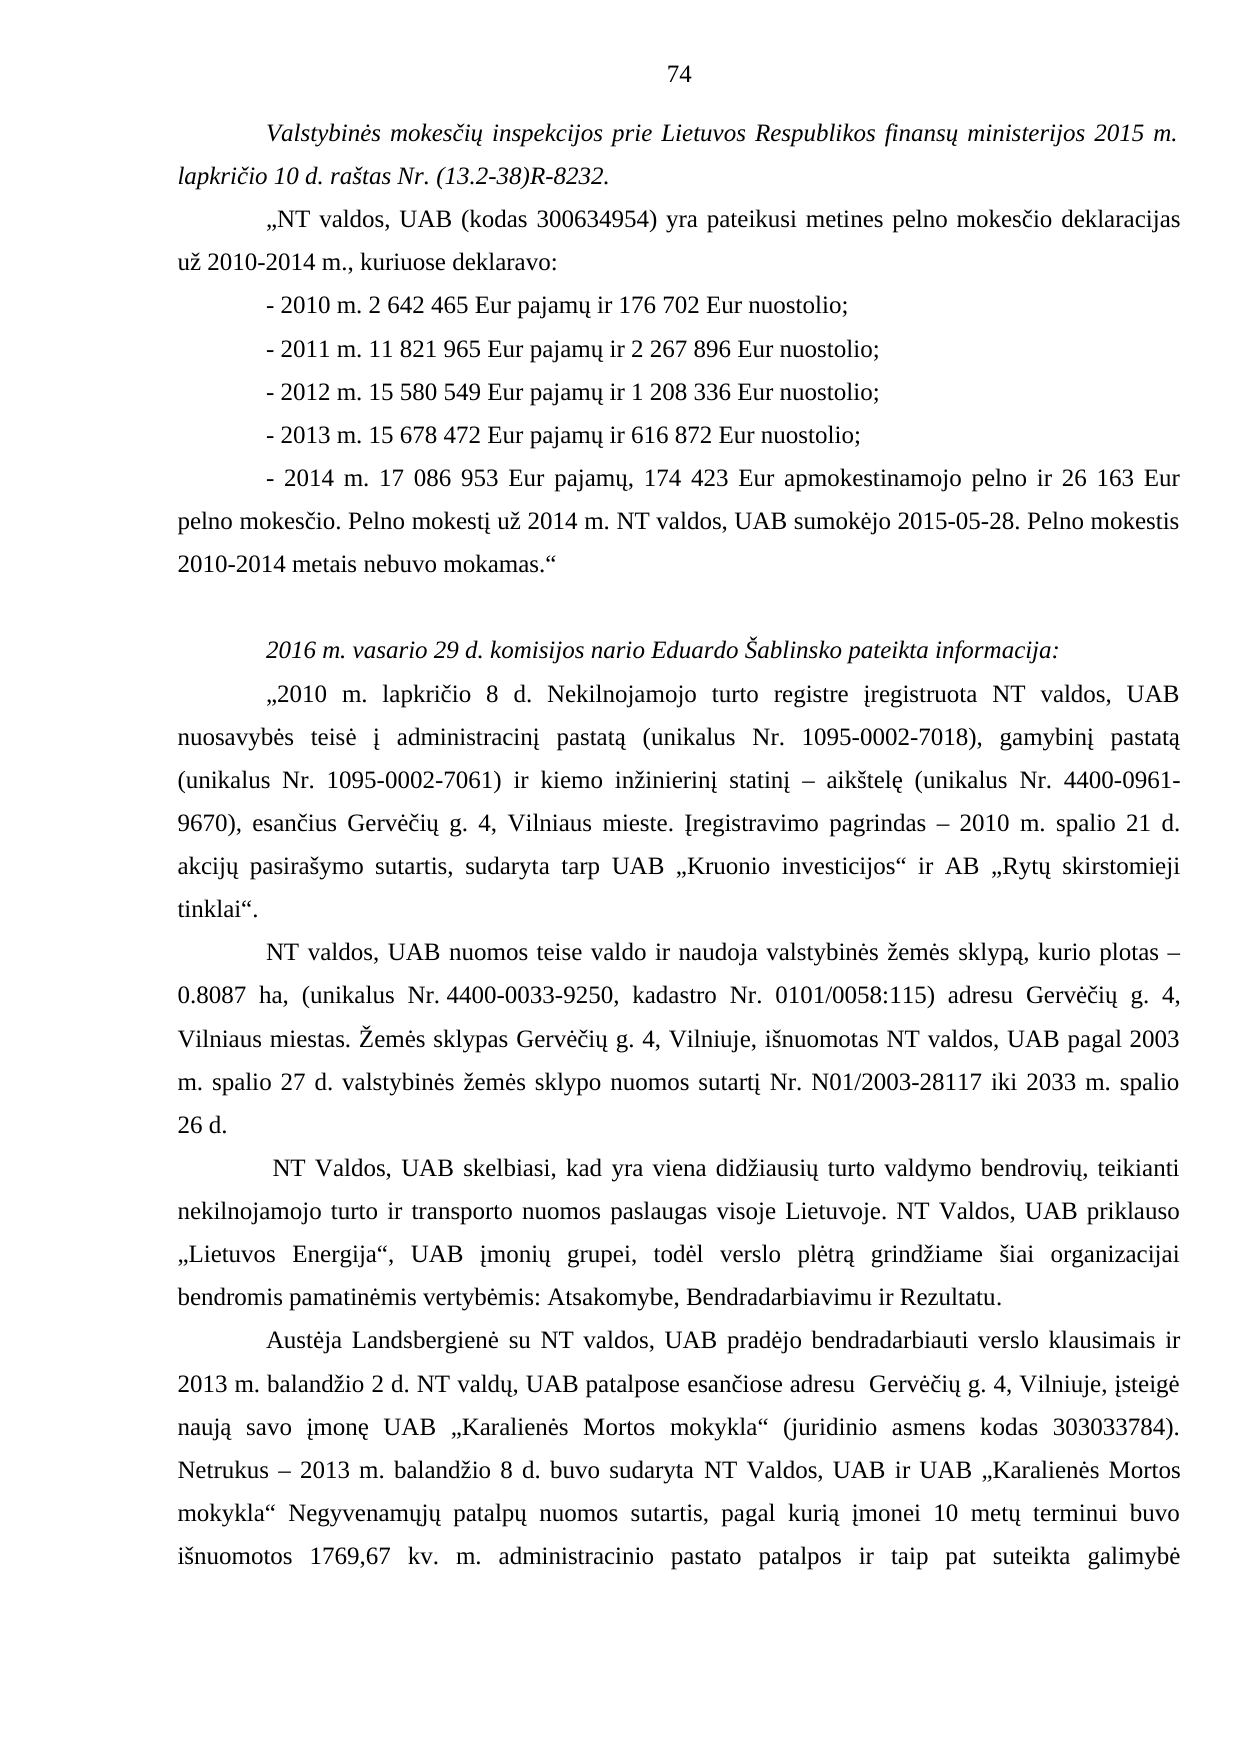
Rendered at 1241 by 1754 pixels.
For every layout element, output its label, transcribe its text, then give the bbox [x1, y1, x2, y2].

text - 2014 m. 17 086 953 Eur pajamų, 174 423 Eur apmokestinamojo pelno ir 26 163 Eur pelno mokesčio. Pelno mokestį už 2014 m. NT valdos, UAB sumokėjo 2015-05-28. Pelno mokestis 2010-2014 metais nebuvo mokamas.“ [177, 463, 1181, 578]
text Valstybinės mokesčių inspekcijos prie Lietuvos Respublikos finansų ministerijos 2015 m. lapkričio 10 d. raštas Nr. (13.2-38)R-8232. [177, 118, 1181, 190]
text „NT valdos, UAB (kodas 300634954) yra pateikusi metines pelno mokesčio deklaracijas už 2010-2014 m., kuriuose deklaravo: [177, 204, 1181, 276]
text - 2012 m. 15 580 549 Eur pajamų ir 1 208 336 Eur nuostolio; [177, 377, 1181, 406]
text - 2011 m. 11 821 965 Eur pajamų ir 2 267 896 Eur nuostolio; [177, 334, 1181, 362]
text Austėja Landsbergienė su NT valdos, UAB pradėjo bendradarbiauti verslo klausimais ir 2013 m. balandžio 2 d. NT valdų, UAB patalpose esančiose adresu Gervėčių g. 4, Vilniuje, įsteigė naują savo įmonę UAB „Karalienės Mortos mokykla“ (juridinio asmens kodas 303033784). Netrukus – 2013 m. balandžio 8 d. buvo sudaryta NT Valdos, UAB ir UAB „Karalienės Mortos mokykla“ Negyvenamųjų patalpų nuomos sutartis, pagal kurią įmonei 10 metų terminui buvo išnuomotos 1769,67 kv. m. administracinio pastato patalpos ir taip pat suteikta galimybė [177, 1326, 1181, 1570]
text „2010 m. lapkričio 8 d. Nekilnojamojo turto registre įregistruota NT valdos, UAB nuosavybės teisė į administracinį pastatą (unikalus Nr. 1095-0002-7018), gamybinį pastatą (unikalus Nr. 1095-0002-7061) ir kiemo inžinierinį statinį – aikštelę (unikalus Nr. 4400-0961-9670), esančius Gervėčių g. 4, Vilniaus mieste. Įregistravimo pagrindas – 2010 m. spalio 21 d. akcijų pasirašymo sutartis, sudaryta tarp UAB „Kruonio investicijos“ ir AB „Rytų skirstomieji tinklai“. [177, 679, 1181, 923]
text 2016 m. vasario 29 d. komisijos nario Eduardo Šablinsko pateikta informacija: [177, 636, 1181, 664]
text - 2010 m. 2 642 465 Eur pajamų ir 176 702 Eur nuostolio; [177, 291, 1181, 319]
text NT Valdos, UAB skelbiasi, kad yra viena didžiausių turto valdymo bendrovių, teikianti nekilnojamojo turto ir transporto nuomos paslaugas visoje Lietuvoje. NT Valdos, UAB priklauso „Lietuvos Energija“, UAB įmonių grupei, todėl verslo plėtrą grindžiame šiai organizacijai bendromis pamatinėmis vertybėmis: Atsakomybe, Bendradarbiavimu ir Rezultatu. [177, 1153, 1181, 1311]
text - 2013 m. 15 678 472 Eur pajamų ir 616 872 Eur nuostolio; [177, 420, 1181, 449]
text NT valdos, UAB nuomos teise valdo ir naudoja valstybinės žemės sklypą, kurio plotas –0.8087 ha, (unikalus Nr. 4400-0033-9250, kadastro Nr. 0101/0058:115) adresu Gervėčių g. 4, Vilniaus miestas. Žemės sklypas Gervėčių g. 4, Vilniuje, išnuomotas NT valdos, UAB pagal 2003 m. spalio 27 d. valstybinės žemės sklypo nuomos sutartį Nr. N01/2003-28117 iki 2033 m. spalio 26 d. [177, 937, 1181, 1139]
